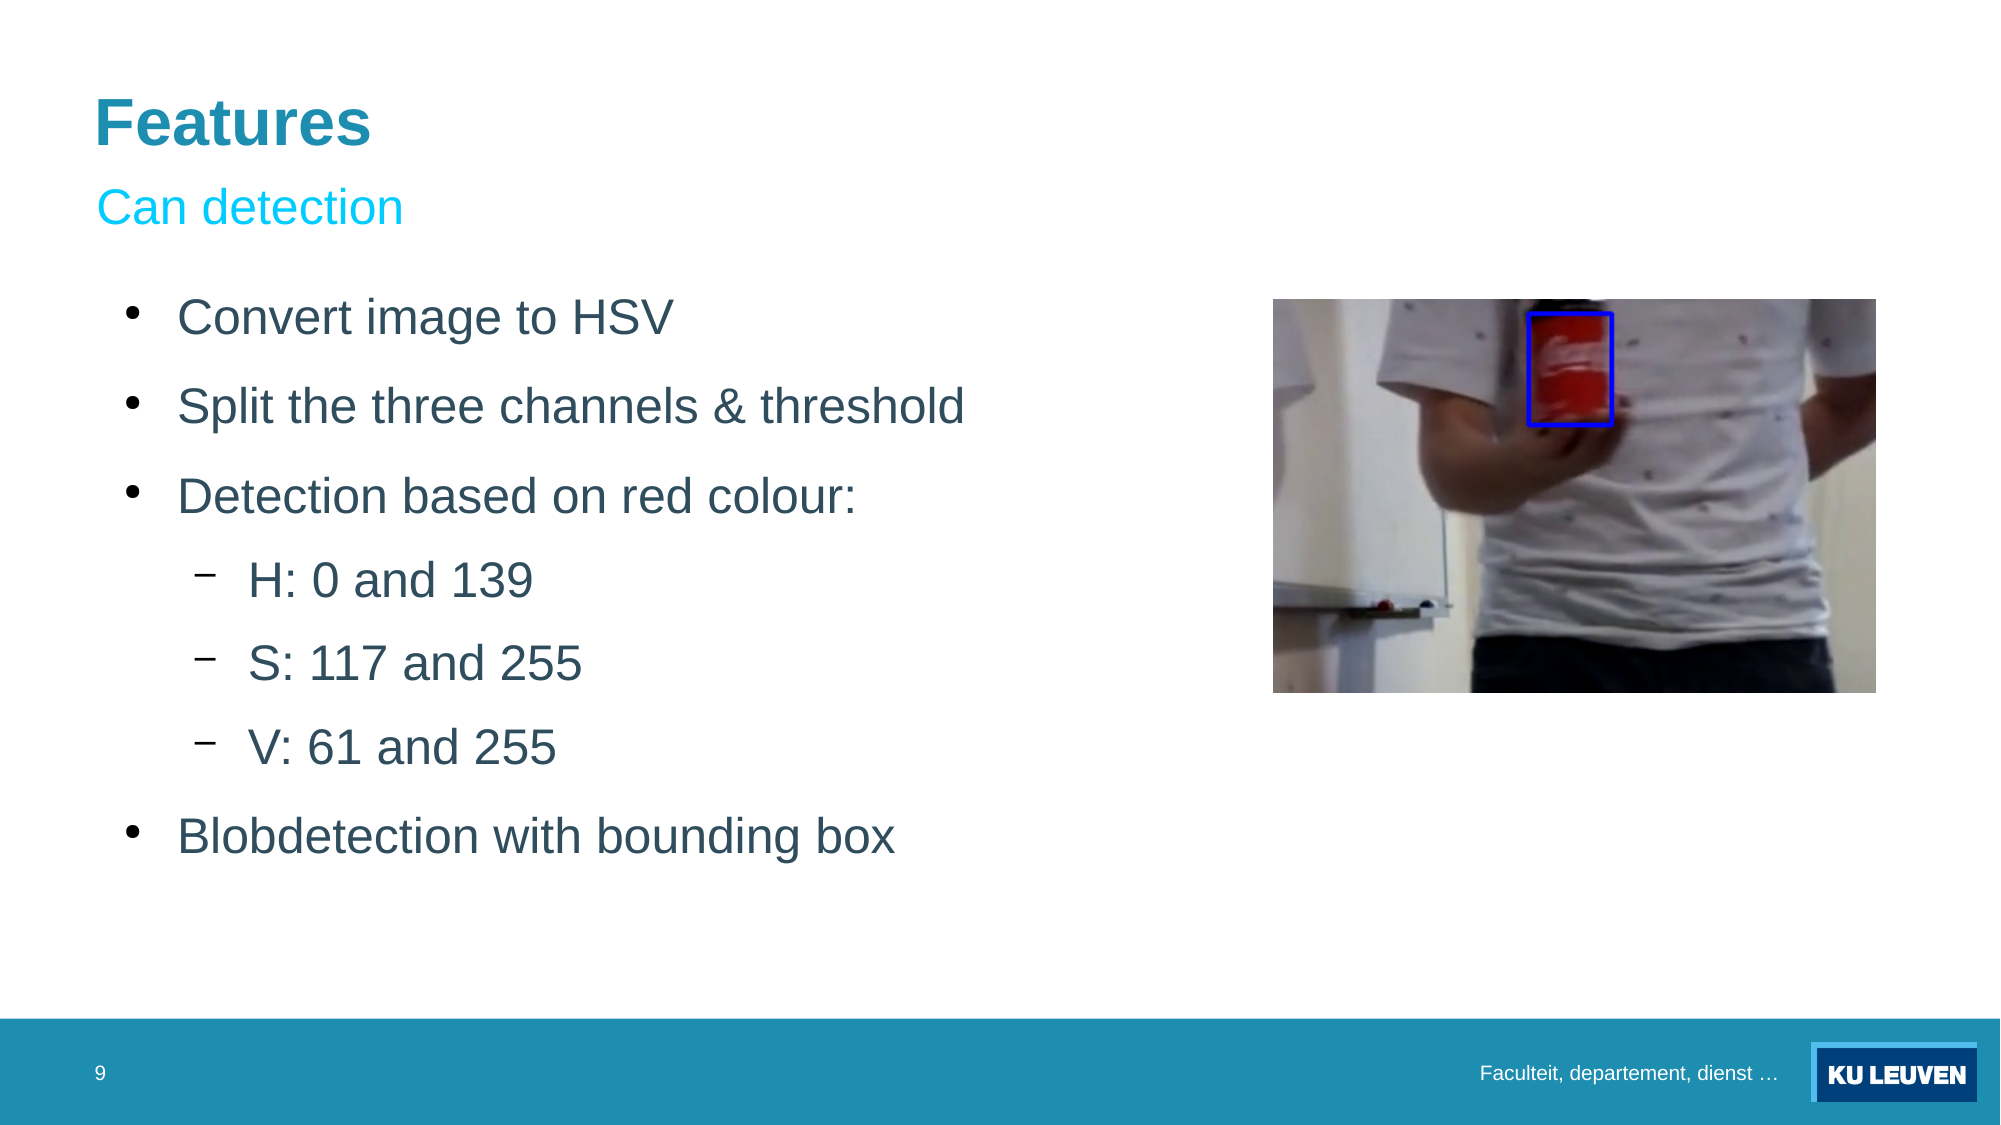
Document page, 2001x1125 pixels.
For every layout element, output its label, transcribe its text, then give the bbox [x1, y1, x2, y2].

picture [1811, 1042, 1977, 1102]
title Features [94, 49, 1906, 189]
list Convert image to HSV Split the three channels & threshold Detection based on red colour: H: 0 and 139 S: 117 and 255 V: 61 and 255 Blobdetection with bounding box [91, 276, 1126, 815]
text_box Can detection [81, 171, 533, 243]
picture [1273, 299, 1876, 693]
